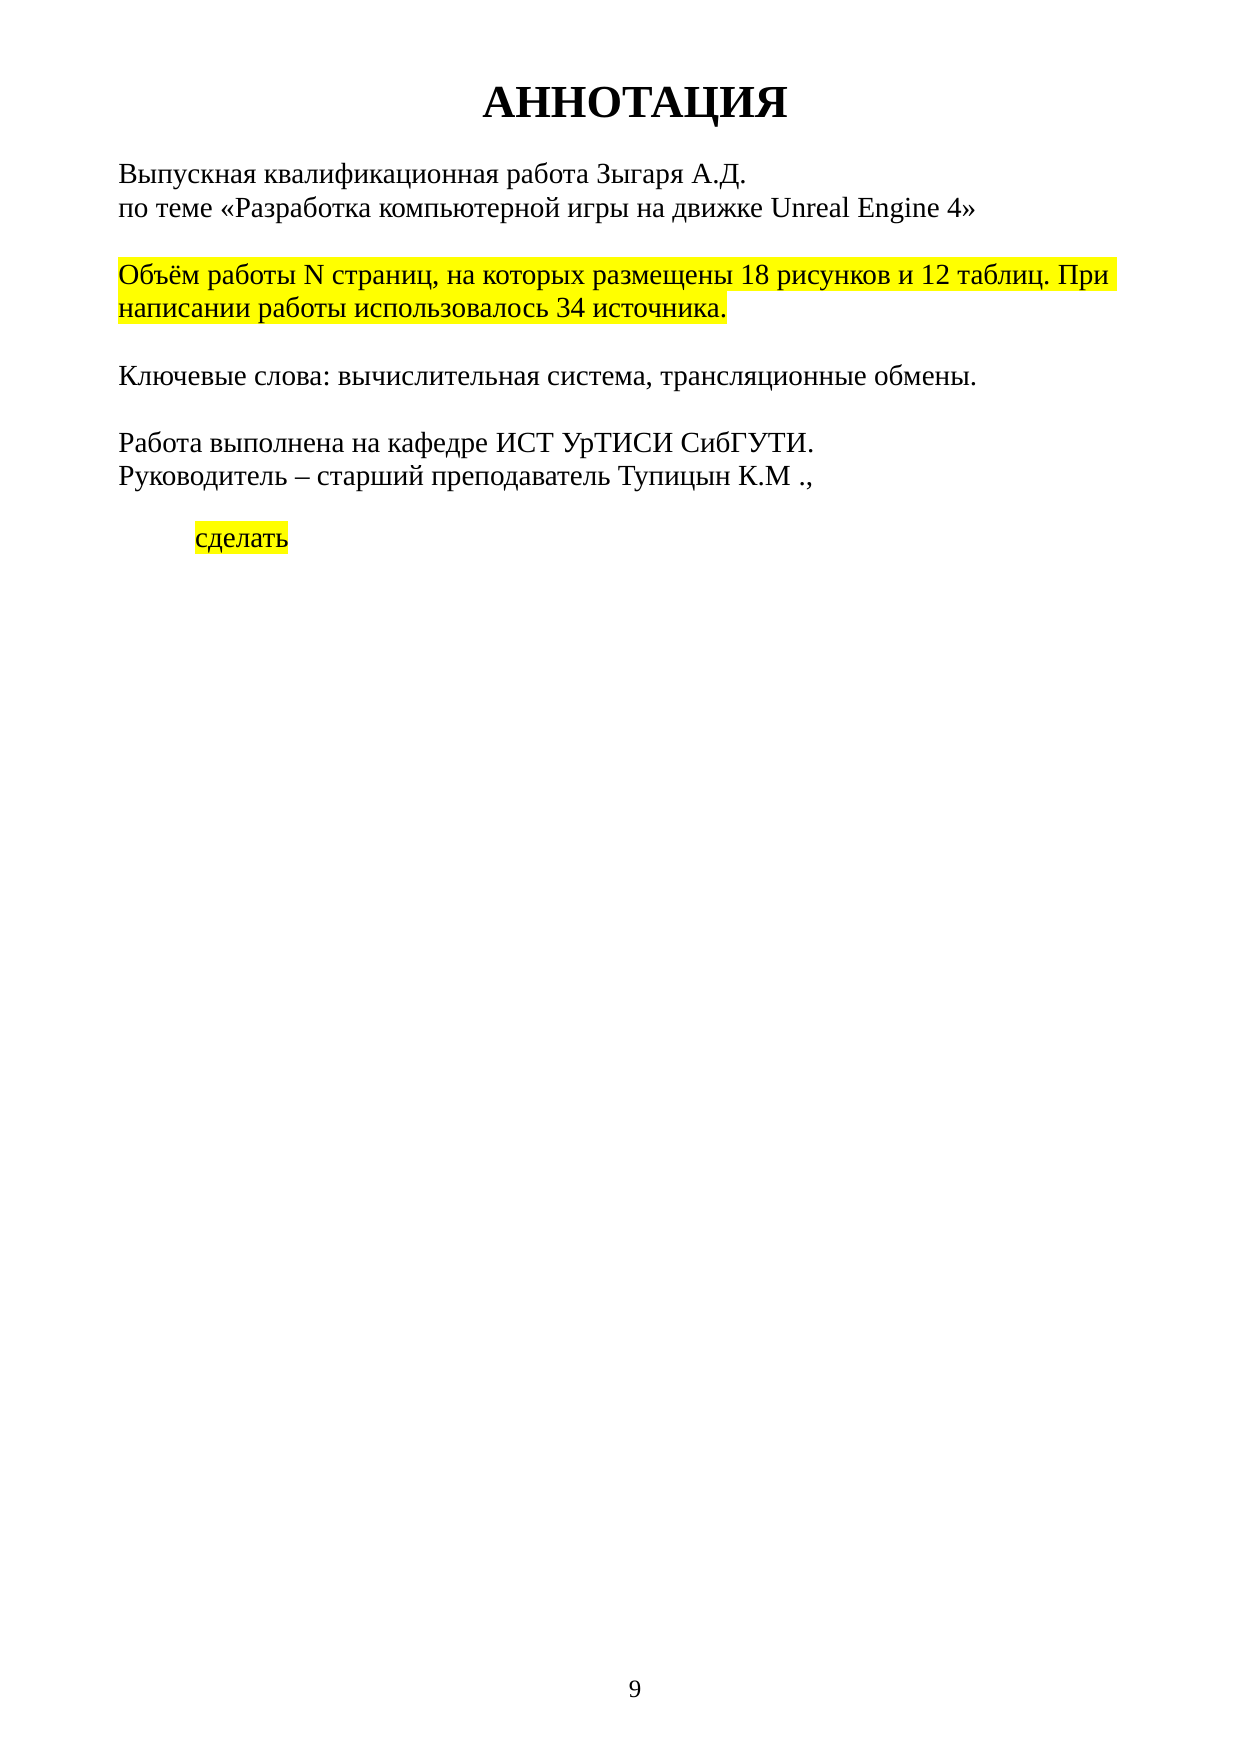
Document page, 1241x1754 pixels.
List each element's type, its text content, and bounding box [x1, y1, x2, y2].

text Работа выполнена на кафедре ИСТ УрТИСИ СибГУТИ. [118, 425, 1152, 458]
text Выпускная квалификационная работа Зыгаря А.Д. [118, 156, 1152, 190]
text по теме «Разработка компьютерной игры на движке Unreal Engine 4» [118, 190, 1152, 223]
text Руководитель – старший преподаватель Тупицын К.М ., [118, 458, 1152, 492]
text Объём работы N страниц, на которых размещены 18 рисунков и 12 таблиц. При написании работы использовалось 34 источника. [118, 257, 1152, 324]
text Ключевые слова: вычислительная система, трансляционные обмены. [118, 358, 1152, 391]
text сделать [121, 521, 1152, 554]
text АННОТАЦИЯ [118, 75, 1152, 128]
